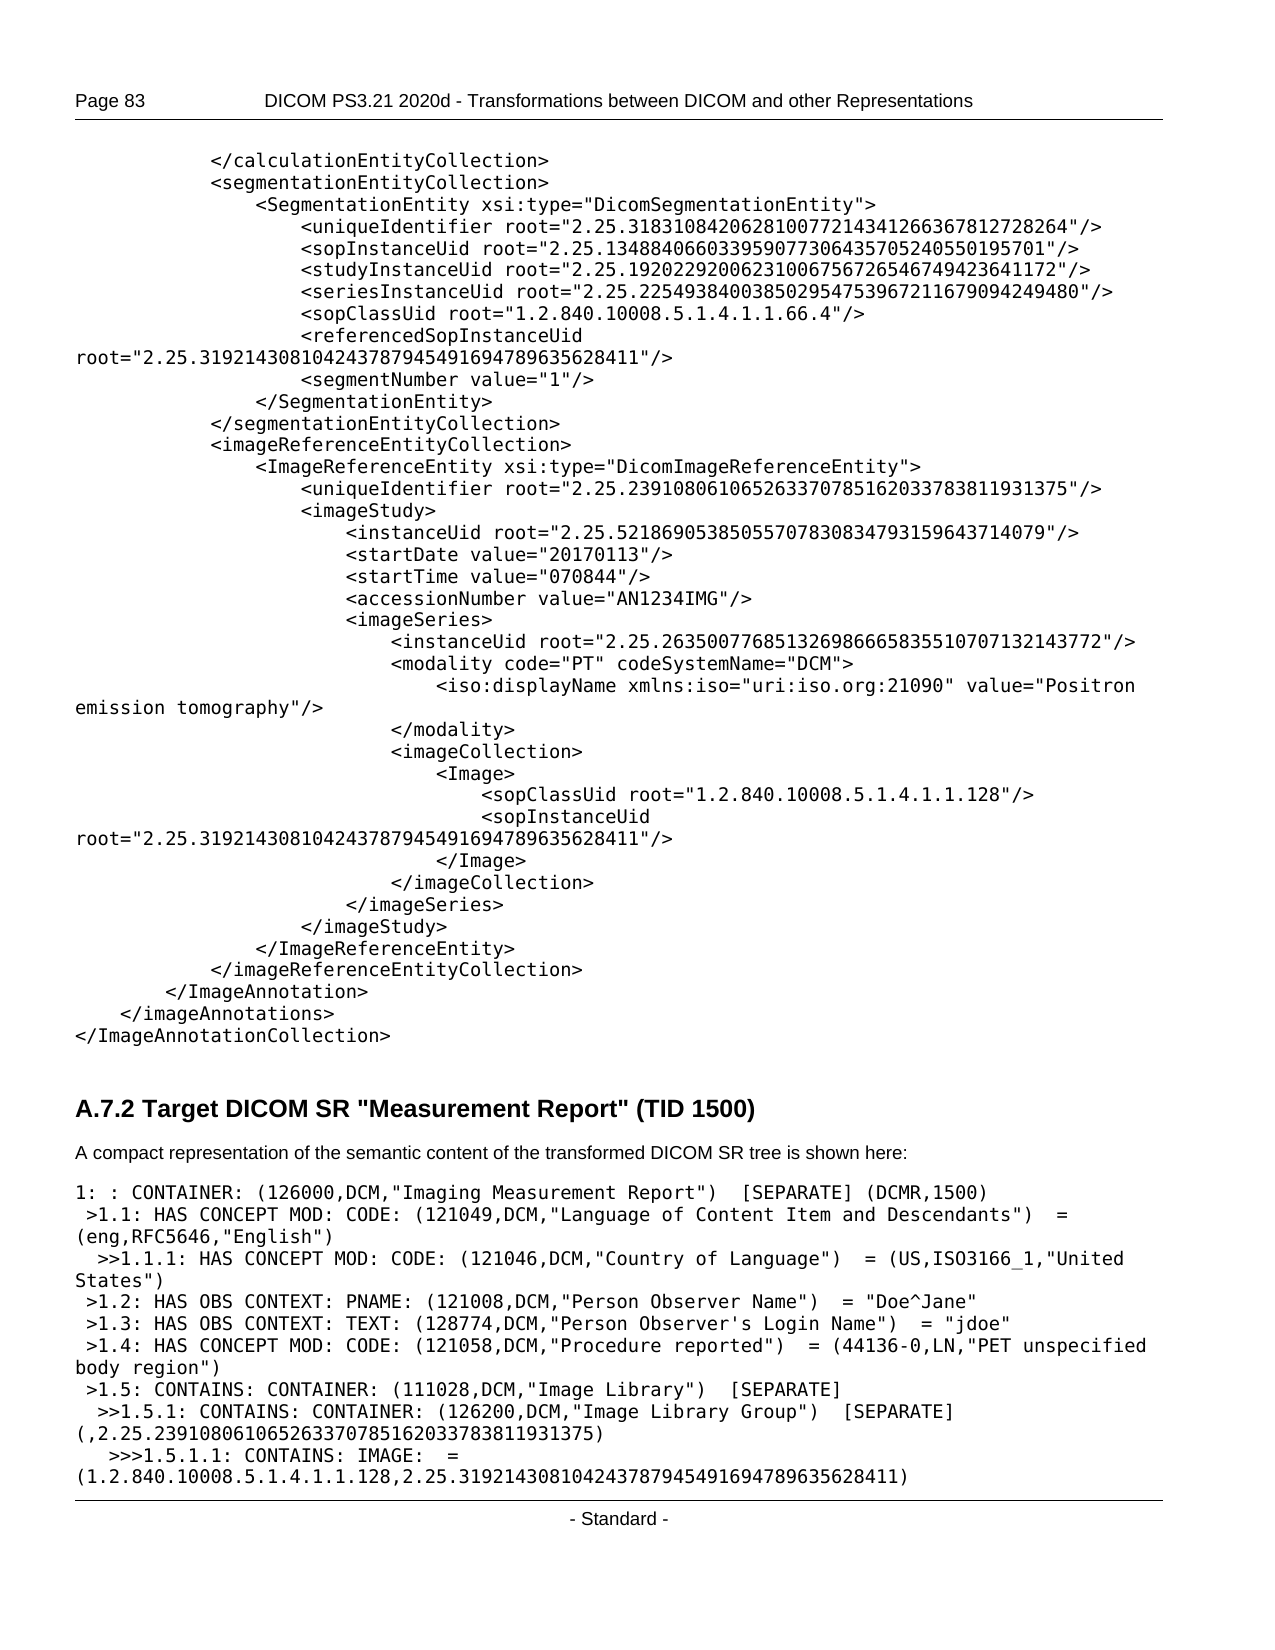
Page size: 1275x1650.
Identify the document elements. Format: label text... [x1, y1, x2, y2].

text 1: : CONTAINER: (126000,DCM,"Imaging Measurement Report") [SEPARATE] (DCMR,1500) >1.1: HAS CONCEPT MOD: CODE: (121049,DCM,"Language of Content Item and Descendants") = (eng,RFC5646,"English") >>1.1.1: HAS CONCEPT MOD: CODE: (121046,DCM,"Country of Language") = (US,ISO3166_1,"United States") >1.2: HAS OBS CONTEXT: PNAME: (121008,DCM,"Person Observer Name") = "Doe^Jane" >1.3: HAS OBS CONTEXT: TEXT: (128774,DCM,"Person Observer's Login Name") = "jdoe" >1.4: HAS CONCEPT MOD: CODE: (121058,DCM,"Procedure reported") = (44136-0,LN,"PET unspecified body region") >1.5: CONTAINS: CONTAINER: (111028,DCM,"Image Library") [SEPARATE] >>1.5.1: CONTAINS: CONTAINER: (126200,DCM,"Image Library Group") [SEPARATE] (,2.25.239108061065263370785162033783811931375) >>>1.5.1.1: CONTAINS: IMAGE: = (1.2.840.10008.5.1.4.1.1.128,2.25.319214308104243787945491694789635628411) [75, 1182, 1162, 1488]
text A compact representation of the semantic content of the transformed DICOM SR tree is shown here: [75, 1142, 1162, 1163]
text </calculationEntityCollection> <segmentationEntityCollection> <SegmentationEntity xsi:type="DicomSegmentationEntity"> <uniqueIdentifier root="2.25.318310842062810077214341266367812728264"/> <sopInstanceUid root="2.25.134884066033959077306435705240550195701"/> <studyInstanceUid root="2.25.19202292006231006756726546749423641172"/> <seriesInstanceUid root="2.25.225493840038502954753967211679094249480"/> <sopClassUid root="1.2.840.10008.5.1.4.1.1.66.4"/> <referencedSopInstanceUid root="2.25.319214308104243787945491694789635628411"/> <segmentNumber value="1"/> </SegmentationEntity> </segmentationEntityCollection> <imageReferenceEntityCollection> <ImageReferenceEntity xsi:type="DicomImageReferenceEntity"> <uniqueIdentifier root="2.25.239108061065263370785162033783811931375"/> <imageStudy> <instanceUid root="2.25.52186905385055707830834793159643714079"/> <startDate value="20170113"/> <startTime value="070844"/> <accessionNumber value="AN1234IMG"/> <imageSeries> <instanceUid root="2.25.263500776851326986665835510707132143772"/> <modality code="PT" codeSystemName="DCM"> <iso:displayName xmlns:iso="uri:iso.org:21090" value="Positron emission tomography"/> </modality> <imageCollection> <Image> <sopClassUid root="1.2.840.10008.5.1.4.1.1.128"/> <sopInstanceUid root="2.25.319214308104243787945491694789635628411"/> </Image> </imageCollection> </imageSeries> </imageStudy> </ImageReferenceEntity> </imageReferenceEntityCollection> </ImageAnnotation> </imageAnnotations> </ImageAnnotationCollection> [75, 150, 1162, 1076]
text A.7.2 Target DICOM SR "Measurement Report" (TID 1500) [75, 1094, 1162, 1123]
